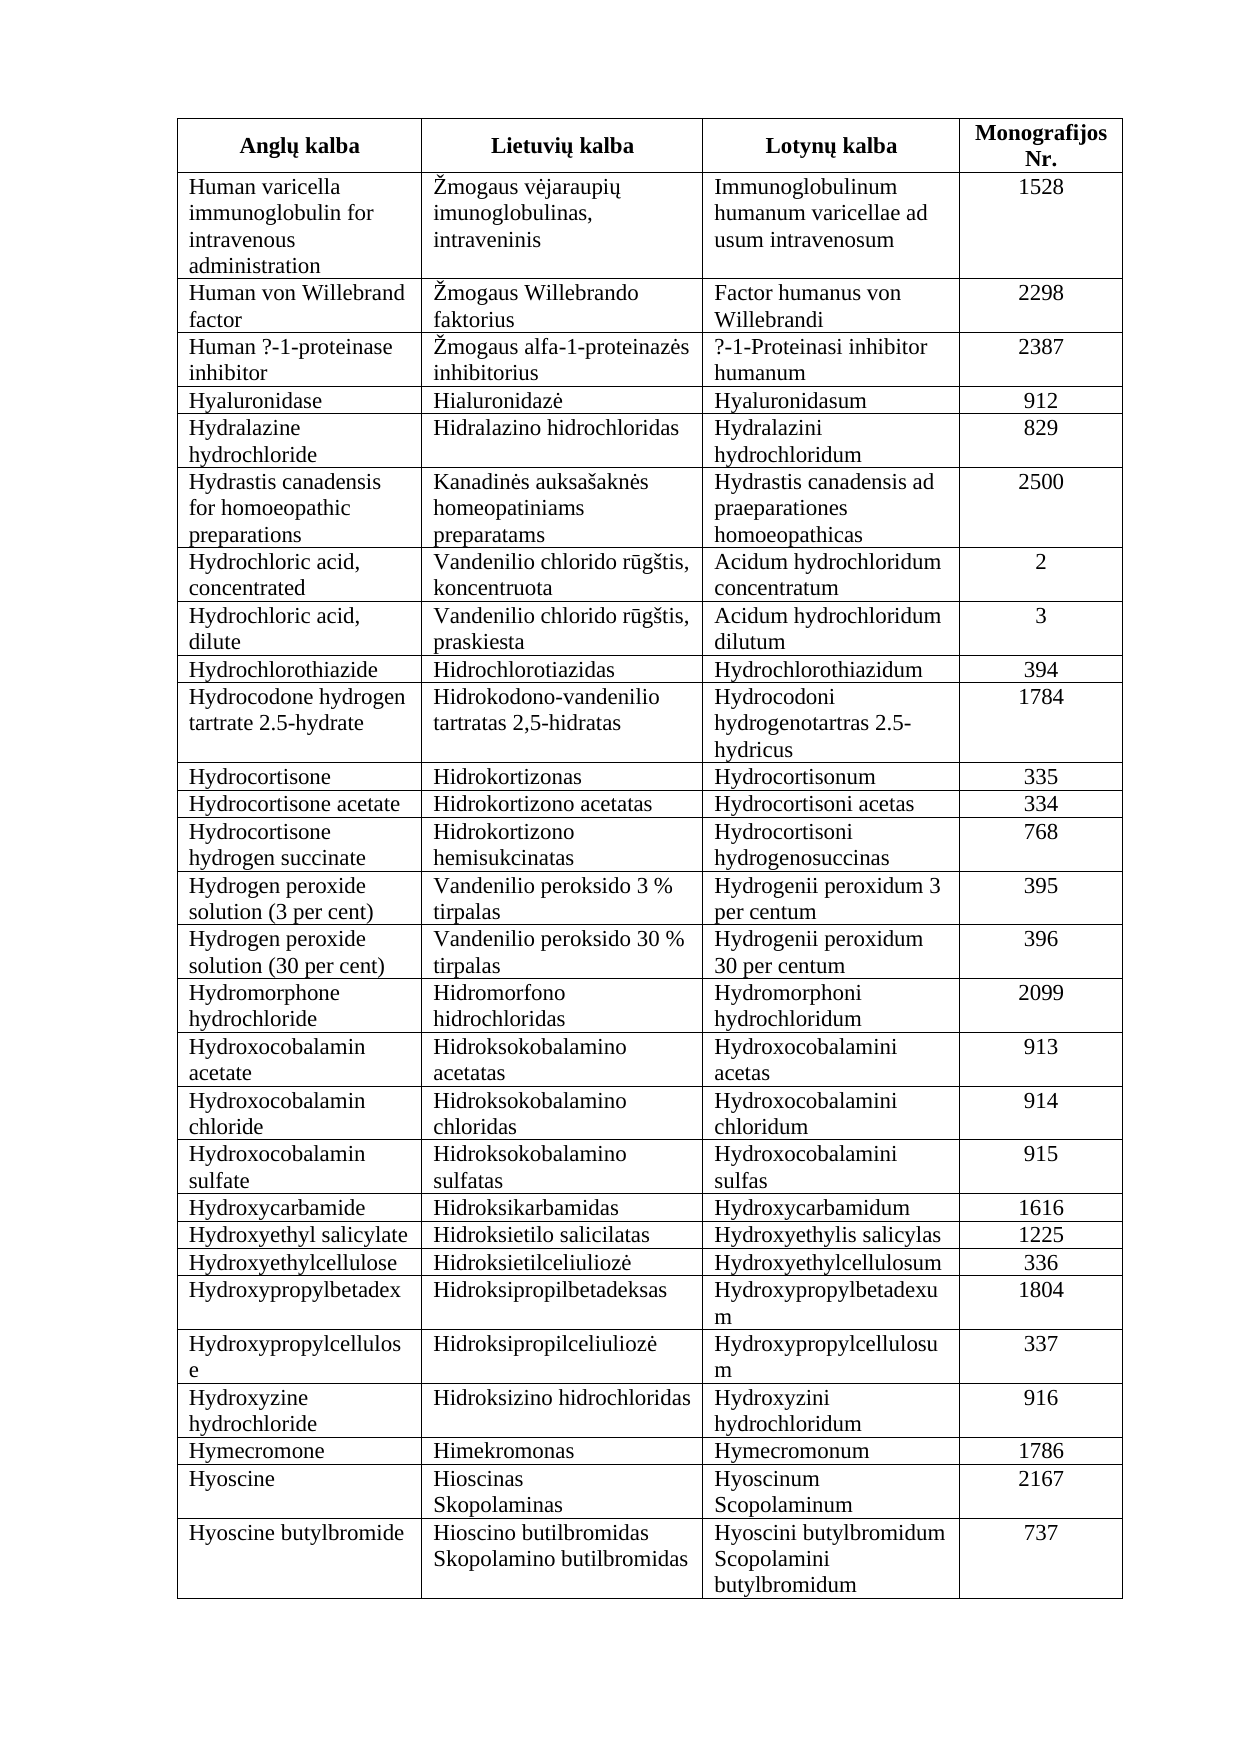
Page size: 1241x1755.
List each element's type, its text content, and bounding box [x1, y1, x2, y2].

table_cell Hidrokortizono hemisukcinatas [422, 818, 702, 871]
table_cell Factor humanus von Willebrandi [703, 279, 959, 332]
table_cell 912 [960, 387, 1122, 413]
table_cell Hymecromonum [703, 1438, 959, 1464]
table_cell Hydrocodoni hydrogenotartras 2.5-hydricus [703, 683, 959, 762]
table_cell Hydroxypropylbetadexum [703, 1276, 959, 1329]
table_cell 335 [960, 763, 1122, 789]
table_cell Hioscinas Skopolaminas [422, 1465, 702, 1518]
table_cell Hidroksokobalamino sulfatas [422, 1140, 702, 1193]
table_cell Human varicella immunoglobulin for intravenous administration [178, 173, 421, 278]
table_cell 916 [960, 1384, 1122, 1437]
table_cell 829 [960, 414, 1122, 467]
table_cell Hydrocortisoni acetas [703, 791, 959, 817]
table_cell Hidroksikarbamidas [422, 1194, 702, 1221]
table_cell Hyoscini butylbromidum Scopolamini butylbromidum [703, 1519, 959, 1598]
table_cell Hydroxocobalamini acetas [703, 1033, 959, 1086]
table_cell Hydrastis canadensis for homoeopathic preparations [178, 468, 421, 547]
table_cell Hydroxocobalamin sulfate [178, 1140, 421, 1193]
table_cell Hydroxyzine hydrochloride [178, 1384, 421, 1437]
table_cell 1784 [960, 683, 1122, 762]
table_cell Vandenilio peroksido 3 % tirpalas [422, 872, 702, 924]
table_cell Hydroxyethylcellulose [178, 1249, 421, 1275]
table_cell Hydrogen peroxide solution (3 per cent) [178, 872, 421, 924]
table_cell Žmogaus alfa‑1-proteinazės inhibitorius [422, 333, 702, 386]
table_cell Hydroxyethyl salicylate [178, 1222, 421, 1248]
table_cell 336 [960, 1249, 1122, 1275]
table_cell Hydrogenii peroxidum 3 per centum [703, 872, 959, 924]
table_cell 2167 [960, 1465, 1122, 1518]
table_cell 2099 [960, 979, 1122, 1032]
table_cell 1225 [960, 1222, 1122, 1248]
table_cell Hydroxyethylis salicylas [703, 1222, 959, 1248]
table_cell Hydromorphoni hydrochloridum [703, 979, 959, 1032]
table_cell 2500 [960, 468, 1122, 547]
table_cell Hyoscine butylbromide [178, 1519, 421, 1598]
table_cell 394 [960, 656, 1122, 682]
table_cell Hidroksipropilceliuliozė [422, 1330, 702, 1383]
table_cell Hydroxyzini hydrochloridum [703, 1384, 959, 1437]
table_cell Hydroxycarbamidum [703, 1194, 959, 1221]
table_cell 1804 [960, 1276, 1122, 1329]
table_cell Hydroxocobalamini sulfas [703, 1140, 959, 1193]
table_cell 395 [960, 872, 1122, 924]
table_cell Hidralazino hidrochloridas [422, 414, 702, 467]
table_cell Human ?-1-proteinase inhibitor [178, 333, 421, 386]
table_cell Hydroxocobalamin chloride [178, 1087, 421, 1139]
table_cell Hydralazine hydrochloride [178, 414, 421, 467]
table_cell Hydroxycarbamide [178, 1194, 421, 1221]
table_cell Hydromorphone hydrochloride [178, 979, 421, 1032]
table_cell Human von Willebrand factor [178, 279, 421, 332]
table_cell Hydroxypropylcellulosum [703, 1330, 959, 1383]
table_cell 2 [960, 548, 1122, 601]
table_cell Hydrastis canadensis ad praeparationes homoeopathicas [703, 468, 959, 547]
table_cell 768 [960, 818, 1122, 871]
table_cell 337 [960, 1330, 1122, 1383]
table_cell Žmogaus Willebrando faktorius [422, 279, 702, 332]
table_cell Hidroksietilceliuliozė [422, 1249, 702, 1275]
table_header Monografijos Nr. [960, 119, 1122, 172]
table_cell 915 [960, 1140, 1122, 1193]
table_cell Hidroksipropilbetadeksas [422, 1276, 702, 1329]
table_cell Himekromonas [422, 1438, 702, 1464]
table_cell Vandenilio chlorido rūgštis, koncentruota [422, 548, 702, 601]
table_cell Hydrochloric acid, concentrated [178, 548, 421, 601]
table_cell Hialuronidazė [422, 387, 702, 413]
table_cell 2387 [960, 333, 1122, 386]
table_cell Hioscino butilbromidas Skopolamino butilbromidas [422, 1519, 702, 1598]
table_cell 914 [960, 1087, 1122, 1139]
table_cell Hidroksizino hidrochloridas [422, 1384, 702, 1437]
table_cell Vandenilio chlorido rūgštis, praskiesta [422, 602, 702, 654]
table_cell 913 [960, 1033, 1122, 1086]
table_cell Hymecromone [178, 1438, 421, 1464]
table_cell Hidrochlorotiazidas [422, 656, 702, 682]
table_cell Hydroxypropylcellulose [178, 1330, 421, 1383]
table_cell Hidroksietilo salicilatas [422, 1222, 702, 1248]
table_cell Hydroxocobalamini chloridum [703, 1087, 959, 1139]
table_cell 396 [960, 925, 1122, 978]
table_cell Hydrogen peroxide solution (30 per cent) [178, 925, 421, 978]
table_cell Hydralazini hydrochloridum [703, 414, 959, 467]
table_cell Hydrocodone hydrogen tartrate 2.5-hydrate [178, 683, 421, 762]
table_cell Vandenilio peroksido 30 % tirpalas [422, 925, 702, 978]
table_cell Hidrokortizono acetatas [422, 791, 702, 817]
table_header Lietuvių kalba [422, 119, 702, 172]
table_cell Hidrokortizonas [422, 763, 702, 789]
table_cell Acidum hydrochloridum concentratum [703, 548, 959, 601]
table_cell ?-1-Proteinasi inhibitor humanum [703, 333, 959, 386]
table_cell 1616 [960, 1194, 1122, 1221]
table_cell 737 [960, 1519, 1122, 1598]
table_cell Hydrochlorothiazidum [703, 656, 959, 682]
table_cell Hyoscine [178, 1465, 421, 1518]
table_cell Acidum hydrochloridum dilutum [703, 602, 959, 654]
table_cell Hidroksokobalamino acetatas [422, 1033, 702, 1086]
table_cell Hydrocortisone [178, 763, 421, 789]
table_header Lotynų kalba [703, 119, 959, 172]
table_cell 3 [960, 602, 1122, 654]
table_cell Kanadinės auksašaknės homeopatiniams preparatams [422, 468, 702, 547]
table_cell Hidrokodono-vandenilio tartratas 2,5-hidratas [422, 683, 702, 762]
table_cell Hydrocortisonum [703, 763, 959, 789]
table_cell Hydrocortisone acetate [178, 791, 421, 817]
table_cell Hydrocortisoni hydrogenosuccinas [703, 818, 959, 871]
table_cell 334 [960, 791, 1122, 817]
table_cell Hydroxyethylcellulosum [703, 1249, 959, 1275]
table_cell Hydroxocobalamin acetate [178, 1033, 421, 1086]
table_cell Žmogaus vėjaraupių imunoglobulinas, intraveninis [422, 173, 702, 278]
table_cell Hydrocortisone hydrogen succinate [178, 818, 421, 871]
table_cell Hidroksokobalamino chloridas [422, 1087, 702, 1139]
table_cell 1528 [960, 173, 1122, 278]
table_cell 2298 [960, 279, 1122, 332]
table_header Anglų kalba [178, 119, 421, 172]
table_cell Hydrogenii peroxidum 30 per centum [703, 925, 959, 978]
table_cell Hyoscinum Scopolaminum [703, 1465, 959, 1518]
table_cell Hydrochlorothiazide [178, 656, 421, 682]
table_cell Hydrochloric acid, dilute [178, 602, 421, 654]
table_cell 1786 [960, 1438, 1122, 1464]
table_cell Hyaluronidase [178, 387, 421, 413]
table_cell Hydroxypropylbetadex [178, 1276, 421, 1329]
table_cell Hyaluronidasum [703, 387, 959, 413]
table_cell Hidromorfono hidrochloridas [422, 979, 702, 1032]
table_cell Immunoglobulinum humanum varicellae ad usum intravenosum [703, 173, 959, 278]
